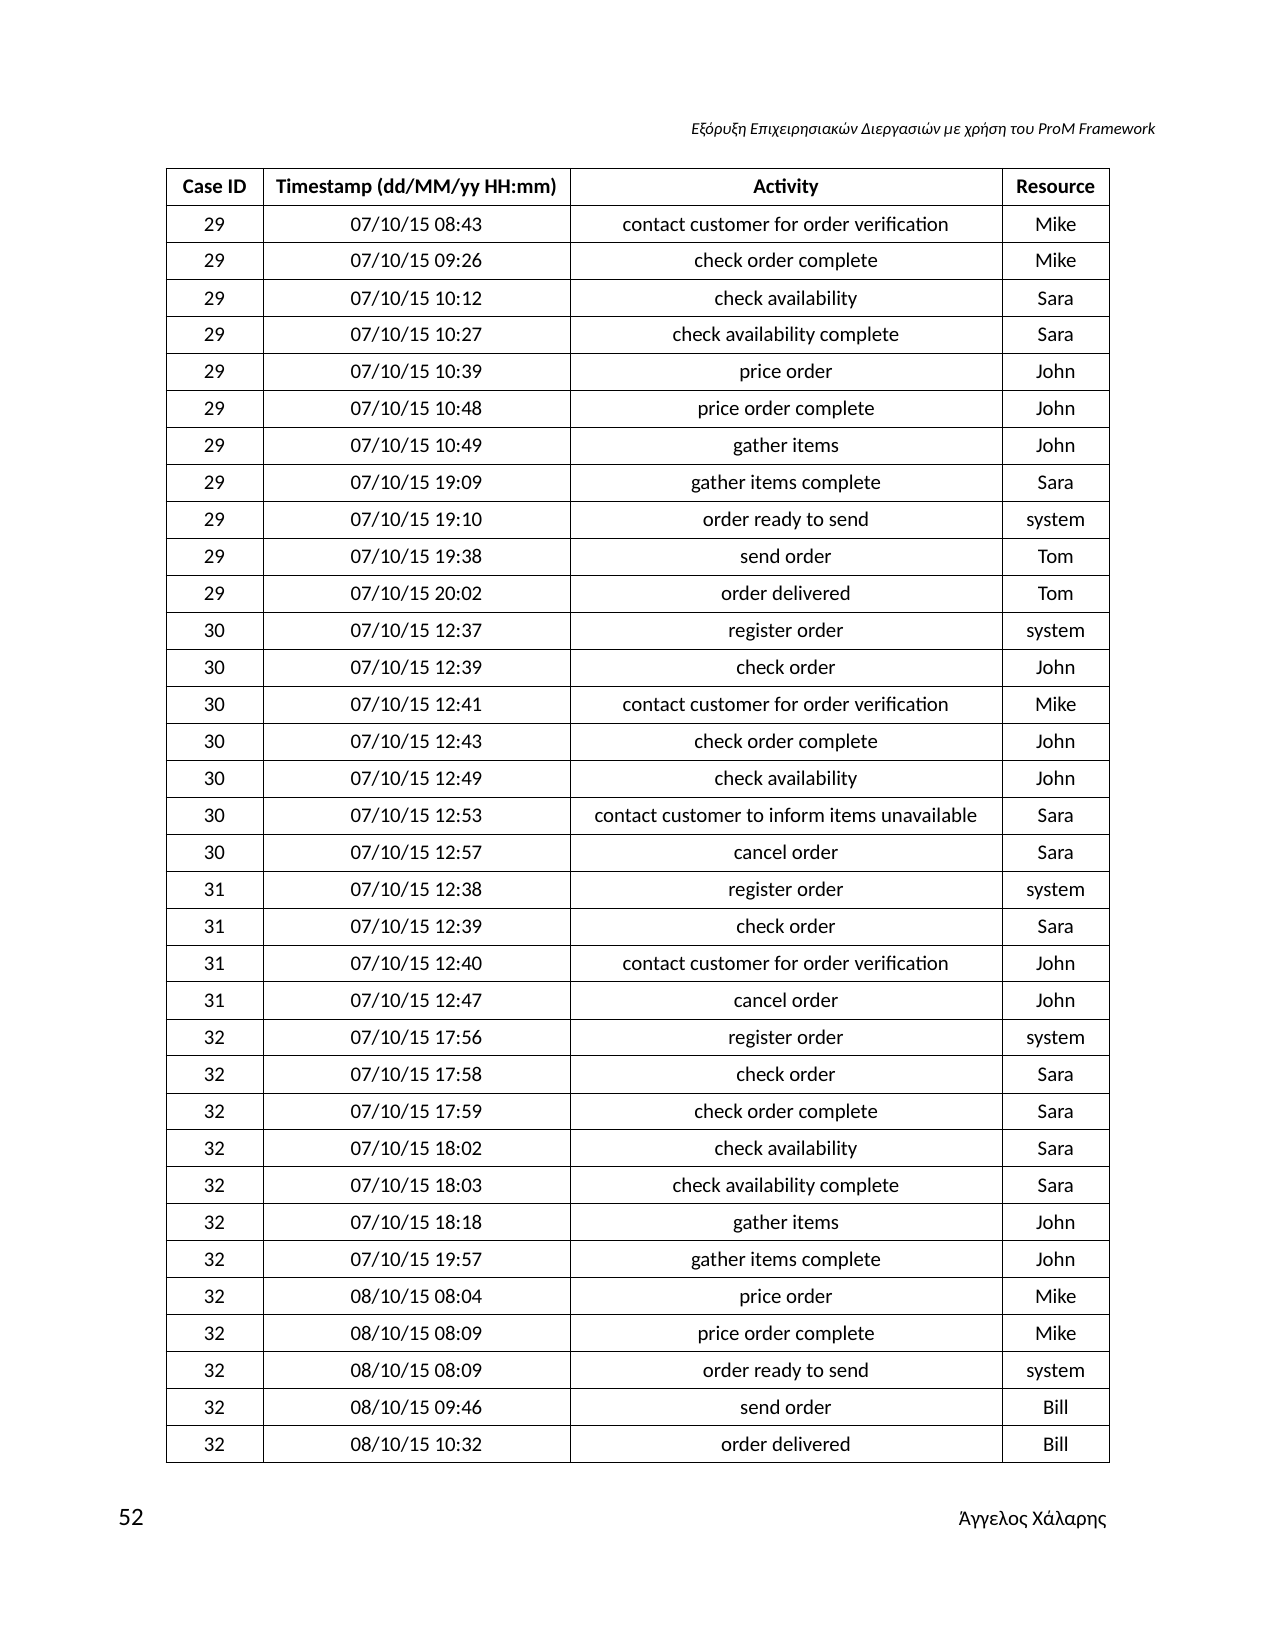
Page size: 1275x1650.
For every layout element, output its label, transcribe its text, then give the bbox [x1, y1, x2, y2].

table_cell system [1003, 1352, 1109, 1388]
table_cell 32 [167, 1278, 263, 1314]
table_cell 32 [167, 1130, 263, 1166]
table_cell 07/10/15 19:57 [264, 1241, 570, 1277]
table_cell 29 [167, 428, 263, 464]
table_cell 29 [167, 502, 263, 538]
table_cell 08/10/15 09:46 [264, 1389, 570, 1425]
table_cell Mike [1003, 687, 1109, 723]
table_header Resource [1003, 169, 1109, 205]
table_cell gather items [571, 1204, 1002, 1240]
table_cell order ready to send [571, 502, 1002, 538]
table_cell 07/10/15 20:02 [264, 576, 570, 612]
table_header Case ID [167, 169, 263, 205]
table_cell gather items complete [571, 1241, 1002, 1277]
table_cell 07/10/15 10:39 [264, 354, 570, 390]
table_cell 07/10/15 18:18 [264, 1204, 570, 1240]
table_cell check order [571, 650, 1002, 686]
table_cell John [1003, 354, 1109, 390]
table_cell register order [571, 613, 1002, 649]
table_cell 08/10/15 08:09 [264, 1315, 570, 1351]
table_cell 32 [167, 1241, 263, 1277]
table_cell John [1003, 1204, 1109, 1240]
table_cell contact customer for order verification [571, 687, 1002, 723]
table_cell 32 [167, 1389, 263, 1425]
table_cell 32 [167, 1167, 263, 1203]
table_cell 07/10/15 17:59 [264, 1094, 570, 1129]
table_cell register order [571, 1020, 1002, 1055]
table_cell 07/10/15 12:43 [264, 724, 570, 759]
table_cell 07/10/15 17:56 [264, 1020, 570, 1055]
table_cell Sara [1003, 1130, 1109, 1166]
table_cell 31 [167, 982, 263, 1018]
table_cell John [1003, 391, 1109, 427]
table_cell 32 [167, 1352, 263, 1388]
table_cell price order complete [571, 1315, 1002, 1351]
table_cell contact customer for order verification [571, 206, 1002, 242]
table_cell check availability complete [571, 1167, 1002, 1203]
table_cell gather items complete [571, 465, 1002, 501]
table_cell 07/10/15 12:49 [264, 761, 570, 797]
table_cell 07/10/15 12:47 [264, 982, 570, 1018]
table_cell gather items [571, 428, 1002, 464]
table_cell Sara [1003, 1094, 1109, 1129]
table_cell 32 [167, 1315, 263, 1351]
table_cell 30 [167, 724, 263, 759]
table_cell 07/10/15 08:43 [264, 206, 570, 242]
table_cell Mike [1003, 206, 1109, 242]
table_cell check availability complete [571, 317, 1002, 353]
table_cell order delivered [571, 1426, 1002, 1462]
table_cell check availability [571, 761, 1002, 797]
table_cell 07/10/15 12:53 [264, 798, 570, 833]
table_cell 32 [167, 1020, 263, 1055]
table_cell 07/10/15 19:10 [264, 502, 570, 538]
table_cell John [1003, 1241, 1109, 1277]
table_cell system [1003, 613, 1109, 649]
table_cell 30 [167, 798, 263, 833]
table_cell system [1003, 872, 1109, 907]
table_cell check order complete [571, 724, 1002, 759]
table_cell 07/10/15 12:38 [264, 872, 570, 907]
table_cell John [1003, 982, 1109, 1018]
table_cell register order [571, 872, 1002, 907]
table_cell order ready to send [571, 1352, 1002, 1388]
table_cell 07/10/15 12:41 [264, 687, 570, 723]
table_cell cancel order [571, 982, 1002, 1018]
table_cell Tom [1003, 539, 1109, 575]
table_cell 31 [167, 946, 263, 981]
table_cell 07/10/15 18:03 [264, 1167, 570, 1203]
table_cell send order [571, 539, 1002, 575]
table_cell John [1003, 761, 1109, 797]
table_cell 32 [167, 1204, 263, 1240]
table_cell Sara [1003, 909, 1109, 944]
table_cell 07/10/15 10:12 [264, 280, 570, 316]
table_cell price order complete [571, 391, 1002, 427]
table_cell 29 [167, 354, 263, 390]
table_cell 30 [167, 761, 263, 797]
table_cell 07/10/15 17:58 [264, 1056, 570, 1092]
table_cell John [1003, 650, 1109, 686]
table_cell Sara [1003, 798, 1109, 833]
table_cell 29 [167, 280, 263, 316]
table_cell Sara [1003, 1056, 1109, 1092]
table_cell 07/10/15 12:57 [264, 835, 570, 871]
table_cell 07/10/15 10:49 [264, 428, 570, 464]
table_cell 07/10/15 18:02 [264, 1130, 570, 1166]
table_cell 31 [167, 872, 263, 907]
table_header Timestamp (dd/MM/yy HH:mm) [264, 169, 570, 205]
table_cell John [1003, 428, 1109, 464]
table_cell check availability [571, 1130, 1002, 1166]
table_cell 32 [167, 1056, 263, 1092]
table_cell 08/10/15 10:32 [264, 1426, 570, 1462]
table_cell 30 [167, 835, 263, 871]
table_cell 29 [167, 243, 263, 279]
table_cell 29 [167, 465, 263, 501]
table_cell system [1003, 1020, 1109, 1055]
table_cell 29 [167, 317, 263, 353]
table_cell 29 [167, 539, 263, 575]
table_cell 30 [167, 650, 263, 686]
table_cell check order complete [571, 1094, 1002, 1129]
table_cell 07/10/15 12:40 [264, 946, 570, 981]
table_cell price order [571, 354, 1002, 390]
table_cell 07/10/15 10:27 [264, 317, 570, 353]
table_cell 29 [167, 576, 263, 612]
table_cell Bill [1003, 1426, 1109, 1462]
table_cell 07/10/15 19:09 [264, 465, 570, 501]
table_cell Mike [1003, 243, 1109, 279]
table_cell order delivered [571, 576, 1002, 612]
table_cell check order [571, 1056, 1002, 1092]
table_cell contact customer for order verification [571, 946, 1002, 981]
table_cell check order [571, 909, 1002, 944]
table_cell 07/10/15 09:26 [264, 243, 570, 279]
table_cell Mike [1003, 1278, 1109, 1314]
table_cell Sara [1003, 317, 1109, 353]
table_cell 29 [167, 391, 263, 427]
table_cell John [1003, 946, 1109, 981]
table_cell Tom [1003, 576, 1109, 612]
table_cell 30 [167, 613, 263, 649]
table_cell 08/10/15 08:09 [264, 1352, 570, 1388]
table_cell Sara [1003, 1167, 1109, 1203]
table_cell John [1003, 724, 1109, 759]
table_cell cancel order [571, 835, 1002, 871]
table_cell price order [571, 1278, 1002, 1314]
table_cell check availability [571, 280, 1002, 316]
table_cell 32 [167, 1426, 263, 1462]
table_cell 29 [167, 206, 263, 242]
table_cell system [1003, 502, 1109, 538]
table_cell contact customer to inform items unavailable [571, 798, 1002, 833]
table_cell 07/10/15 12:37 [264, 613, 570, 649]
table_cell 30 [167, 687, 263, 723]
table_cell check order complete [571, 243, 1002, 279]
table_cell 08/10/15 08:04 [264, 1278, 570, 1314]
table_cell Sara [1003, 465, 1109, 501]
table_cell Mike [1003, 1315, 1109, 1351]
table_cell 07/10/15 19:38 [264, 539, 570, 575]
table_cell Bill [1003, 1389, 1109, 1425]
table_cell Sara [1003, 280, 1109, 316]
table_cell 31 [167, 909, 263, 944]
table_cell 32 [167, 1094, 263, 1129]
table_cell 07/10/15 12:39 [264, 909, 570, 944]
table_cell send order [571, 1389, 1002, 1425]
table_cell Sara [1003, 835, 1109, 871]
table_header Activity [571, 169, 1002, 205]
table_cell 07/10/15 12:39 [264, 650, 570, 686]
table_cell 07/10/15 10:48 [264, 391, 570, 427]
